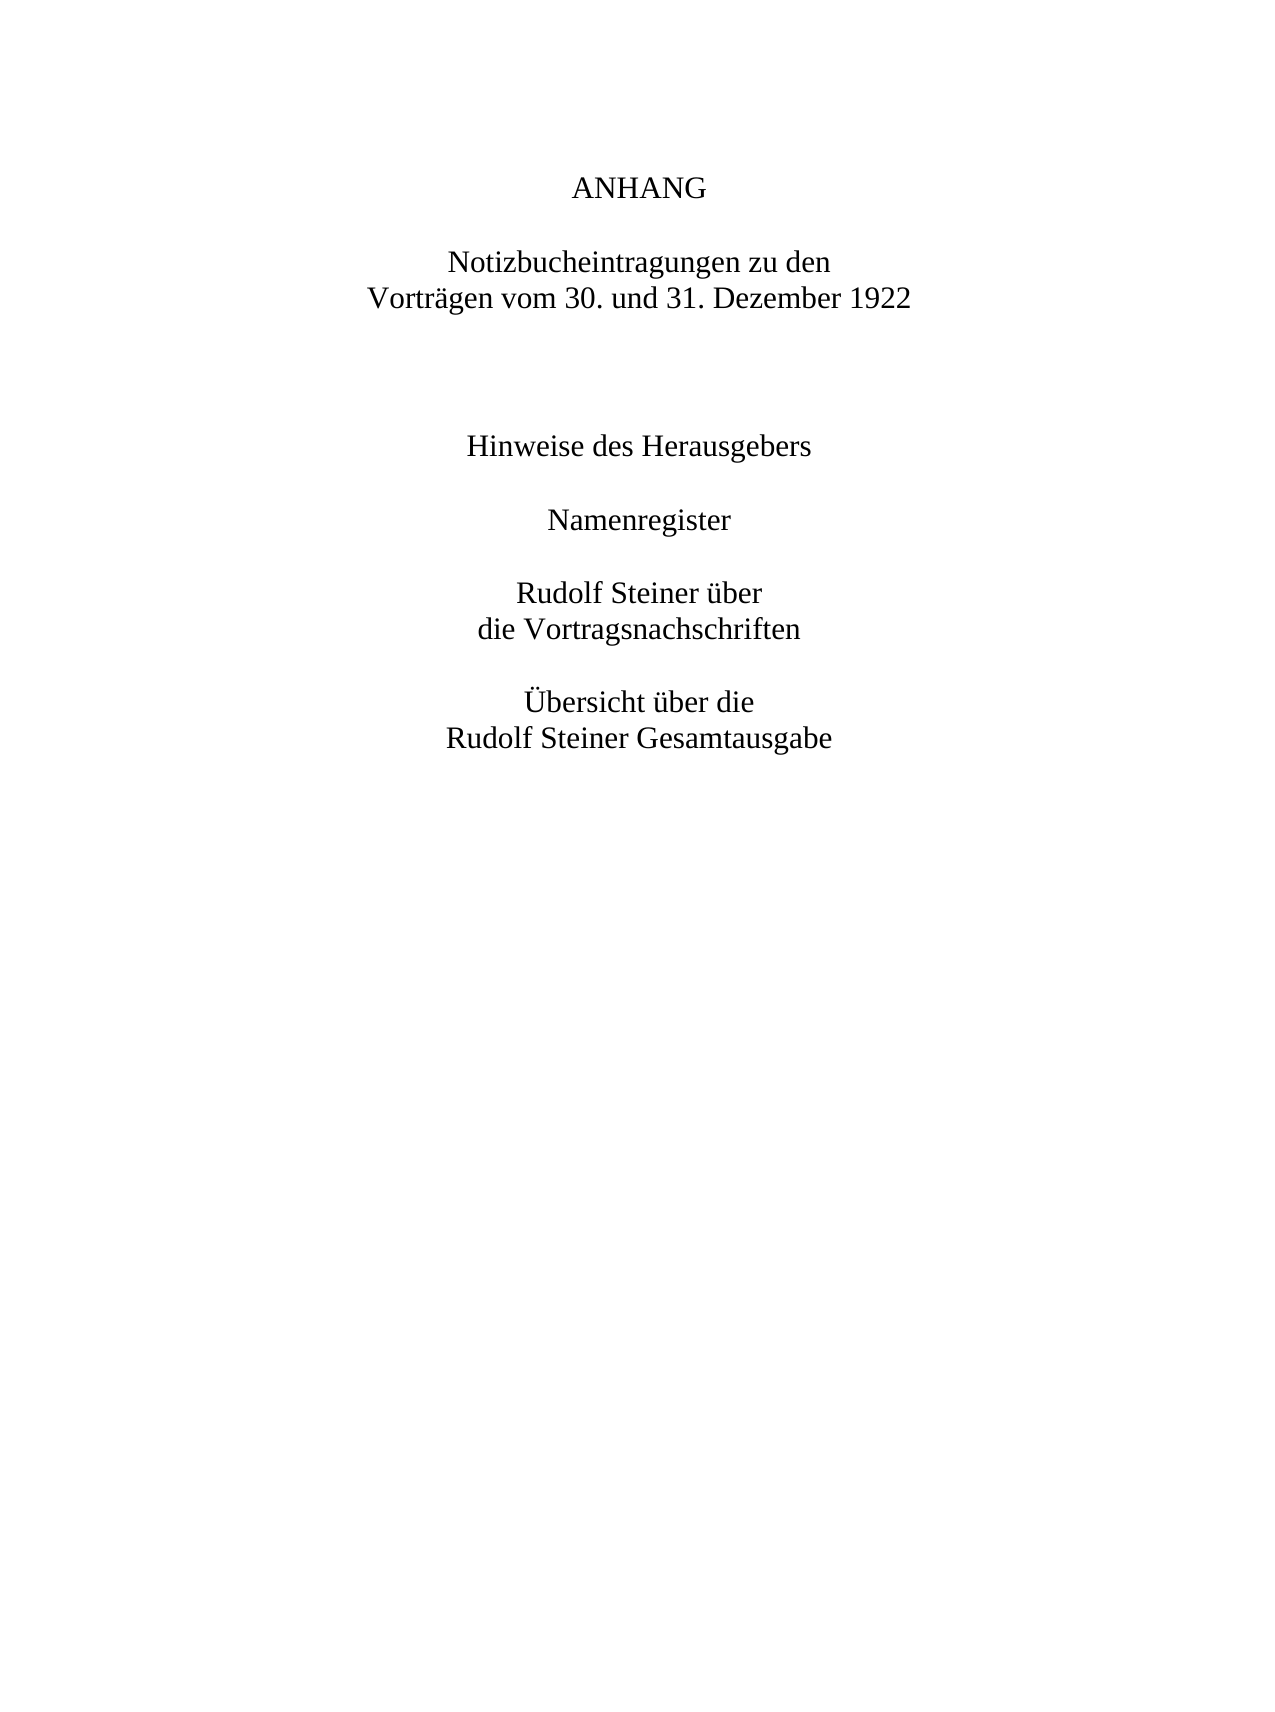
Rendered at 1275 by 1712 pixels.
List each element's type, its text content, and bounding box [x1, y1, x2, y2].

text Übersicht über die Rudolf Steiner Gesamtausgabe [158, 684, 1120, 756]
text Rudolf Steiner über die Vortragsnachschriften [158, 574, 1120, 646]
text ANHANG [158, 170, 1120, 206]
text Namenregister [158, 501, 1120, 537]
text Hinweise des Herausgebers [158, 427, 1120, 463]
text Notizbucheintragungen zu den Vorträgen vom 30. und 31. Dezember 1922 [158, 243, 1120, 315]
